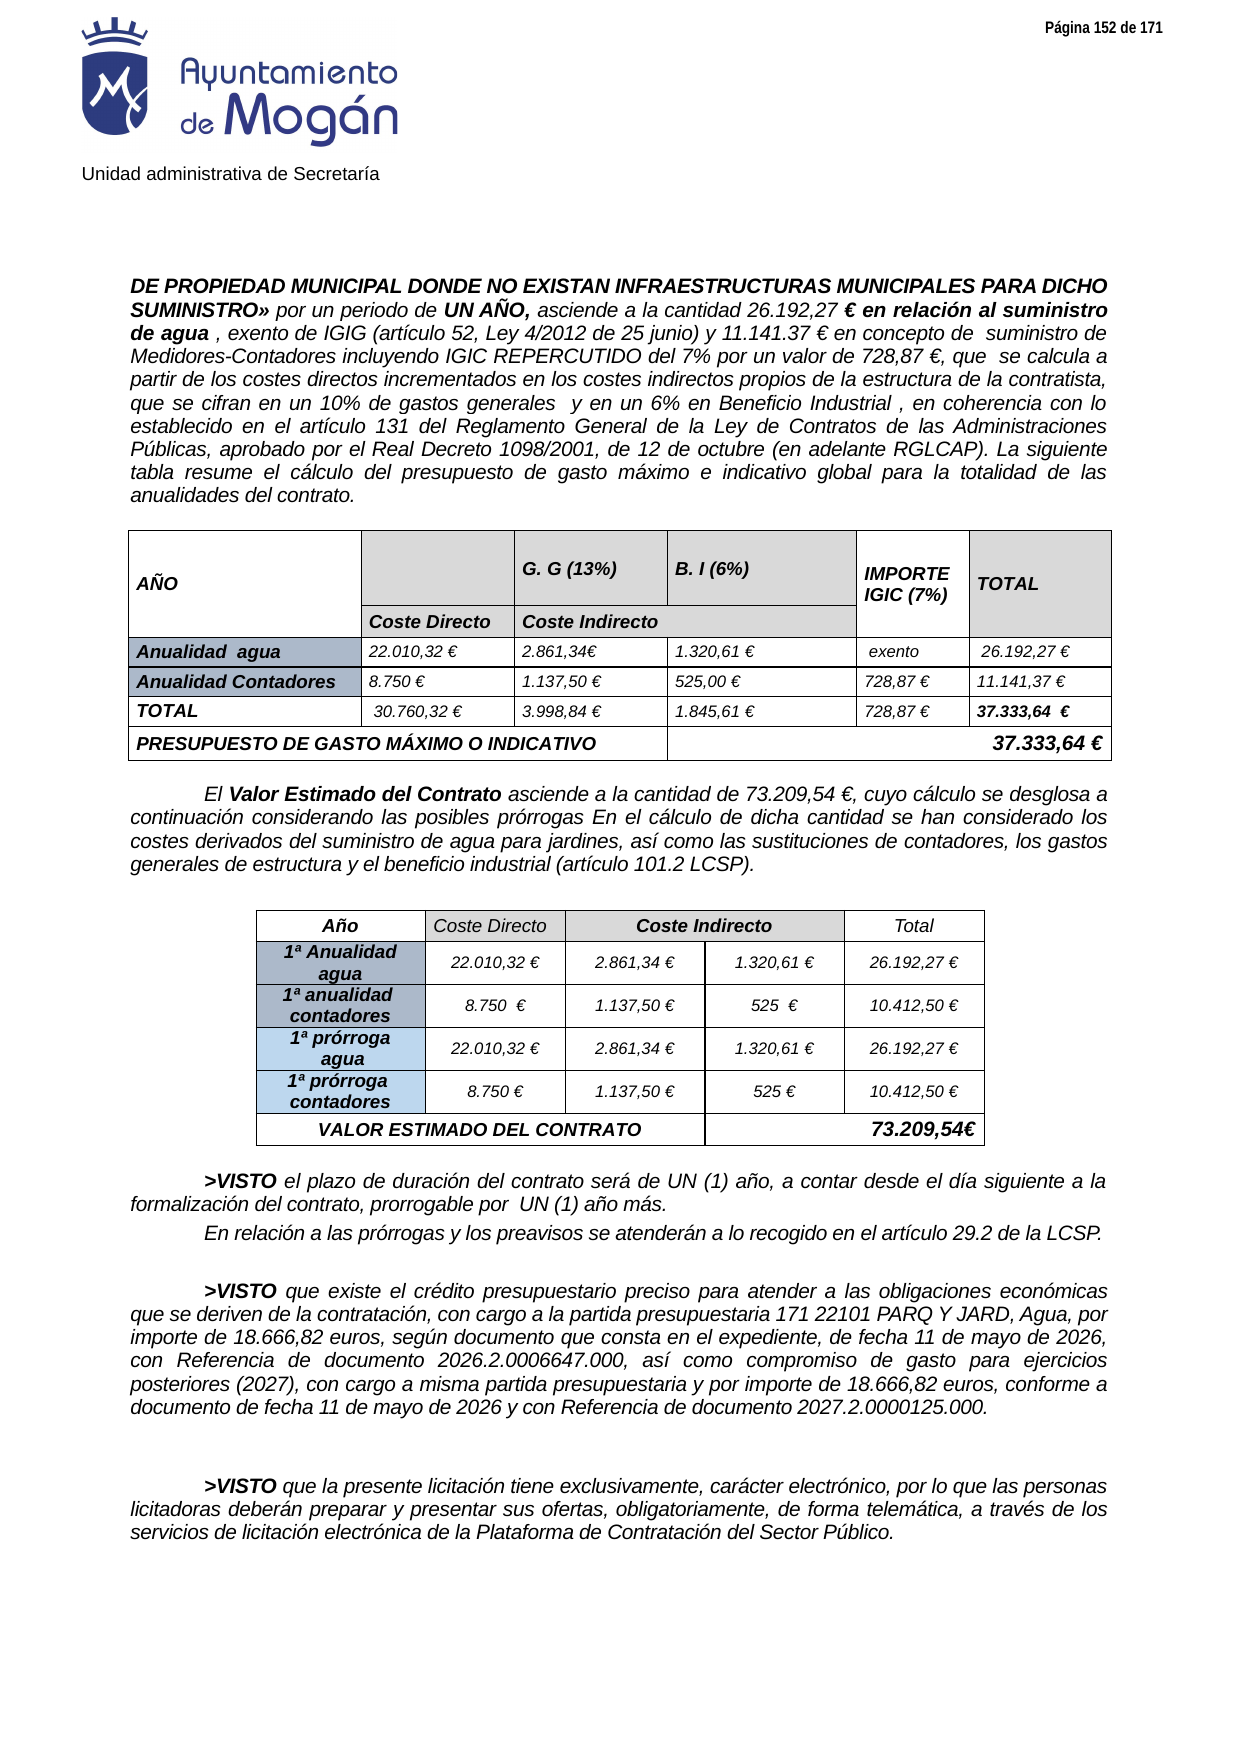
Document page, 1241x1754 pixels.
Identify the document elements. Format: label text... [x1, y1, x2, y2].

table_cell 1.137,50 € [566, 985, 704, 1027]
table_cell PRESUPUESTO DE GASTO MÁXIMO O INDICATIVO [129, 727, 667, 760]
table_cell 8.750 € [426, 1071, 565, 1113]
table_header Año [257, 911, 425, 941]
table_cell VALOR ESTIMADO DEL CONTRATO [257, 1114, 704, 1145]
table_cell 525 € [706, 1071, 844, 1113]
table_cell 22.010,32 € [362, 638, 514, 666]
text >VISTO que existe el crédito presupuestario preciso para atender a las obligaciones económicas que se deriven de la contratación, con cargo a la partida presupuestaria 171 22101 PARQ Y JARD, Agua, por importe de 18.666,82 euros, según documento que consta en el expediente, de fecha 11 de mayo de 2026, con Referencia de documento 2026.2.0006647.000, así como compromiso de gasto para ejercicios posteriores (2027), con cargo a misma partida presupuestaria y por importe de 18.666,82 euros, conforme a documento de fecha 11 de mayo de 2026 y con Referencia de documento 2027.2.0000125.000. [130, 1279, 1110, 1418]
table_cell TOTAL [129, 697, 361, 726]
table_cell 30.760,32 € [362, 697, 514, 726]
text DE PROPIEDAD MUNICIPAL DONDE NO EXISTAN INFRAESTRUCTURAS MUNICIPALES PARA DICHO SUMINISTRO» por un periodo de UN AÑO, asciende a la cantidad 26.192,27 € en relación al suministro de agua , exento de IGIG (artículo 52, Ley 4/2012 de 25 junio) y 11.141.37 € en concepto de suministro de Medidores-Contadores incluyendo IGIC REPERCUTIDO del 7% por un valor de 728,87 €, que se calcula a partir de los costes directos incrementados en los costes indirectos propios de la estructura de la contratista, que se cifran en un 10% de gastos generales y en un 6% en Beneficio Industrial , en coherencia con lo establecido en el artículo 131 del Reglamento General de la Ley de Contratos de las Administraciones Públicas, aprobado por el Real Decreto 1098/2001, de 12 de octubre (en adelante RGLCAP). La siguiente tabla resume el cálculo del presupuesto de gasto máximo e indicativo global para la totalidad de las anualidades del contrato. [130, 275, 1110, 507]
table_cell 73.209,54€ [706, 1114, 984, 1145]
table_cell 728,87 € [857, 697, 969, 726]
table_cell 1.320,61 € [668, 638, 856, 666]
table_cell 8.750 € [362, 668, 514, 696]
table_header IMPORTE IGIC (7%) [857, 531, 969, 637]
table_cell 1ª prórroga agua [257, 1028, 425, 1070]
table_header [362, 531, 514, 605]
table_cell 525 € [706, 985, 844, 1027]
table_cell 26.192,27 € [970, 638, 1111, 666]
text El Valor Estimado del Contrato asciende a la cantidad de 73.209,54 €, cuyo cálculo se desglosa a continuación considerando las posibles prórrogas En el cálculo de dicha cantidad se han considerado los costes derivados del suministro de agua para jardines, así como las sustituciones de contadores, los gastos generales de estructura y el beneficio industrial (artículo 101.2 LCSP). [130, 783, 1110, 876]
table_cell 1.320,61 € [706, 942, 844, 984]
table_cell 1.137,50 € [515, 668, 667, 696]
table_cell 37.333,64 € [668, 727, 1111, 760]
table_header Coste Indirecto [566, 911, 844, 941]
table_cell Anualidad Contadores [129, 668, 361, 696]
table_cell 525,00 € [668, 668, 856, 696]
table_cell 26.192,27 € [845, 942, 984, 984]
table_header B. I (6%) [668, 531, 856, 605]
table_cell 37.333,64 € [970, 697, 1111, 726]
table_cell 1ª prórroga contadores [257, 1071, 425, 1113]
table_cell 1ª Anualidad agua [257, 942, 425, 984]
picture [81, 17, 398, 153]
table_cell 22.010,32 € [426, 942, 565, 984]
table_cell 10.412,50 € [845, 985, 984, 1027]
table_cell exento [857, 638, 969, 666]
table_header TOTAL [970, 531, 1111, 637]
table_cell Coste Directo [362, 606, 514, 637]
table_cell 22.010,32 € [426, 1028, 565, 1070]
table_header Coste Directo [426, 911, 565, 941]
table_cell 1ª anualidad contadores [257, 985, 425, 1027]
table_cell 10.412,50 € [845, 1071, 984, 1113]
table_header Total [845, 911, 984, 941]
table_cell 26.192,27 € [845, 1028, 984, 1070]
table_cell 11.141,37 € [970, 668, 1111, 696]
table_cell 2.861,34 € [566, 942, 704, 984]
text >VISTO que la presente licitación tiene exclusivamente, carácter electrónico, por lo que las personas licitadoras deberán preparar y presentar sus ofertas, obligatoriamente, de forma telemática, a través de los servicios de licitación electrónica de la Plataforma de Contratación del Sector Público. [130, 1474, 1110, 1544]
table_cell Anualidad agua [129, 638, 361, 666]
text En relación a las prórrogas y los preavisos se atenderán a lo recogido en el artículo 29.2 de la LCSP. [130, 1222, 1110, 1245]
text >VISTO el plazo de duración del contrato será de UN (1) año, a contar desde el día siguiente a la formalización del contrato, prorrogable por UN (1) año más. [130, 1169, 1110, 1216]
table_cell Coste Indirecto [515, 606, 856, 637]
table_cell 1.320,61 € [706, 1028, 844, 1070]
table_header AÑO [129, 531, 361, 637]
table_cell 1.137,50 € [566, 1071, 704, 1113]
table_header G. G (13%) [515, 531, 667, 605]
table_cell 2.861,34 € [566, 1028, 704, 1070]
table_cell 1.845,61 € [668, 697, 856, 726]
table_cell 8.750 € [426, 985, 565, 1027]
table_cell 2.861,34€ [515, 638, 667, 666]
table_cell 3.998,84 € [515, 697, 667, 726]
table_cell 728,87 € [857, 668, 969, 696]
